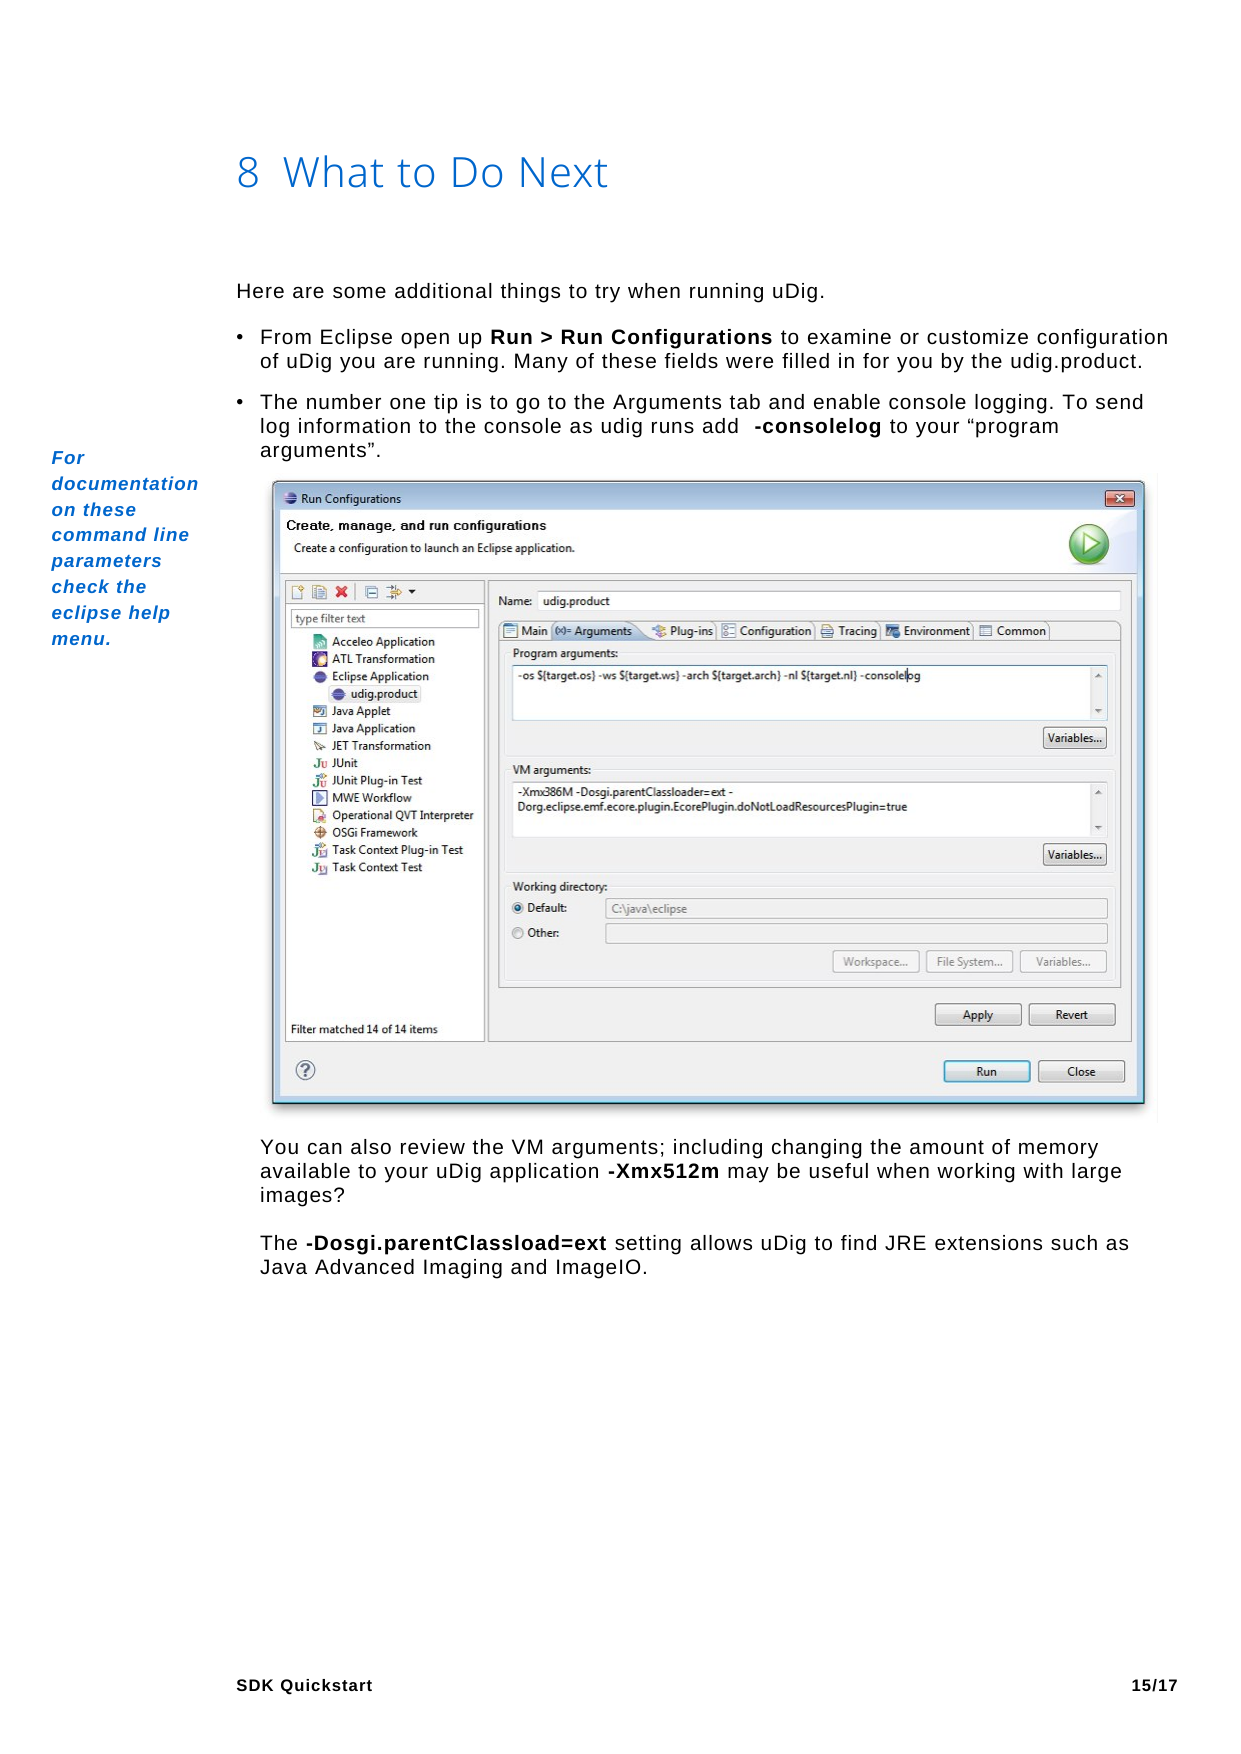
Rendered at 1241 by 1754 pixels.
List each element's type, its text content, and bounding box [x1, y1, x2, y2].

picture [259, 473, 1158, 1123]
list For documentation on these command line parameters check the eclipse help menu. [51, 447, 218, 649]
text Here are some additional things to try when running uDig. [236, 279, 1181, 303]
subtitle What to Do Next [236, 143, 1181, 200]
list From Eclipse open up Run > Run Configurations to examine or customize configuration of uDig you are running. Many of these fields were filled in for you by the udig.product. [236, 325, 1181, 373]
list The number one tip is to go to the Arguments tab and enable console logging. To send log information to the console as udig runs add -consolelog to your “program arguments”. You can also review the VM arguments; including changing the amount of memory available to your uDig application -Xmx512m may be useful when working with large images? The -Dosgi.parentClassload=ext setting allows uDig to find JRE extensions such as Java Advanced Imaging and ImageIO. [236, 389, 1181, 1278]
